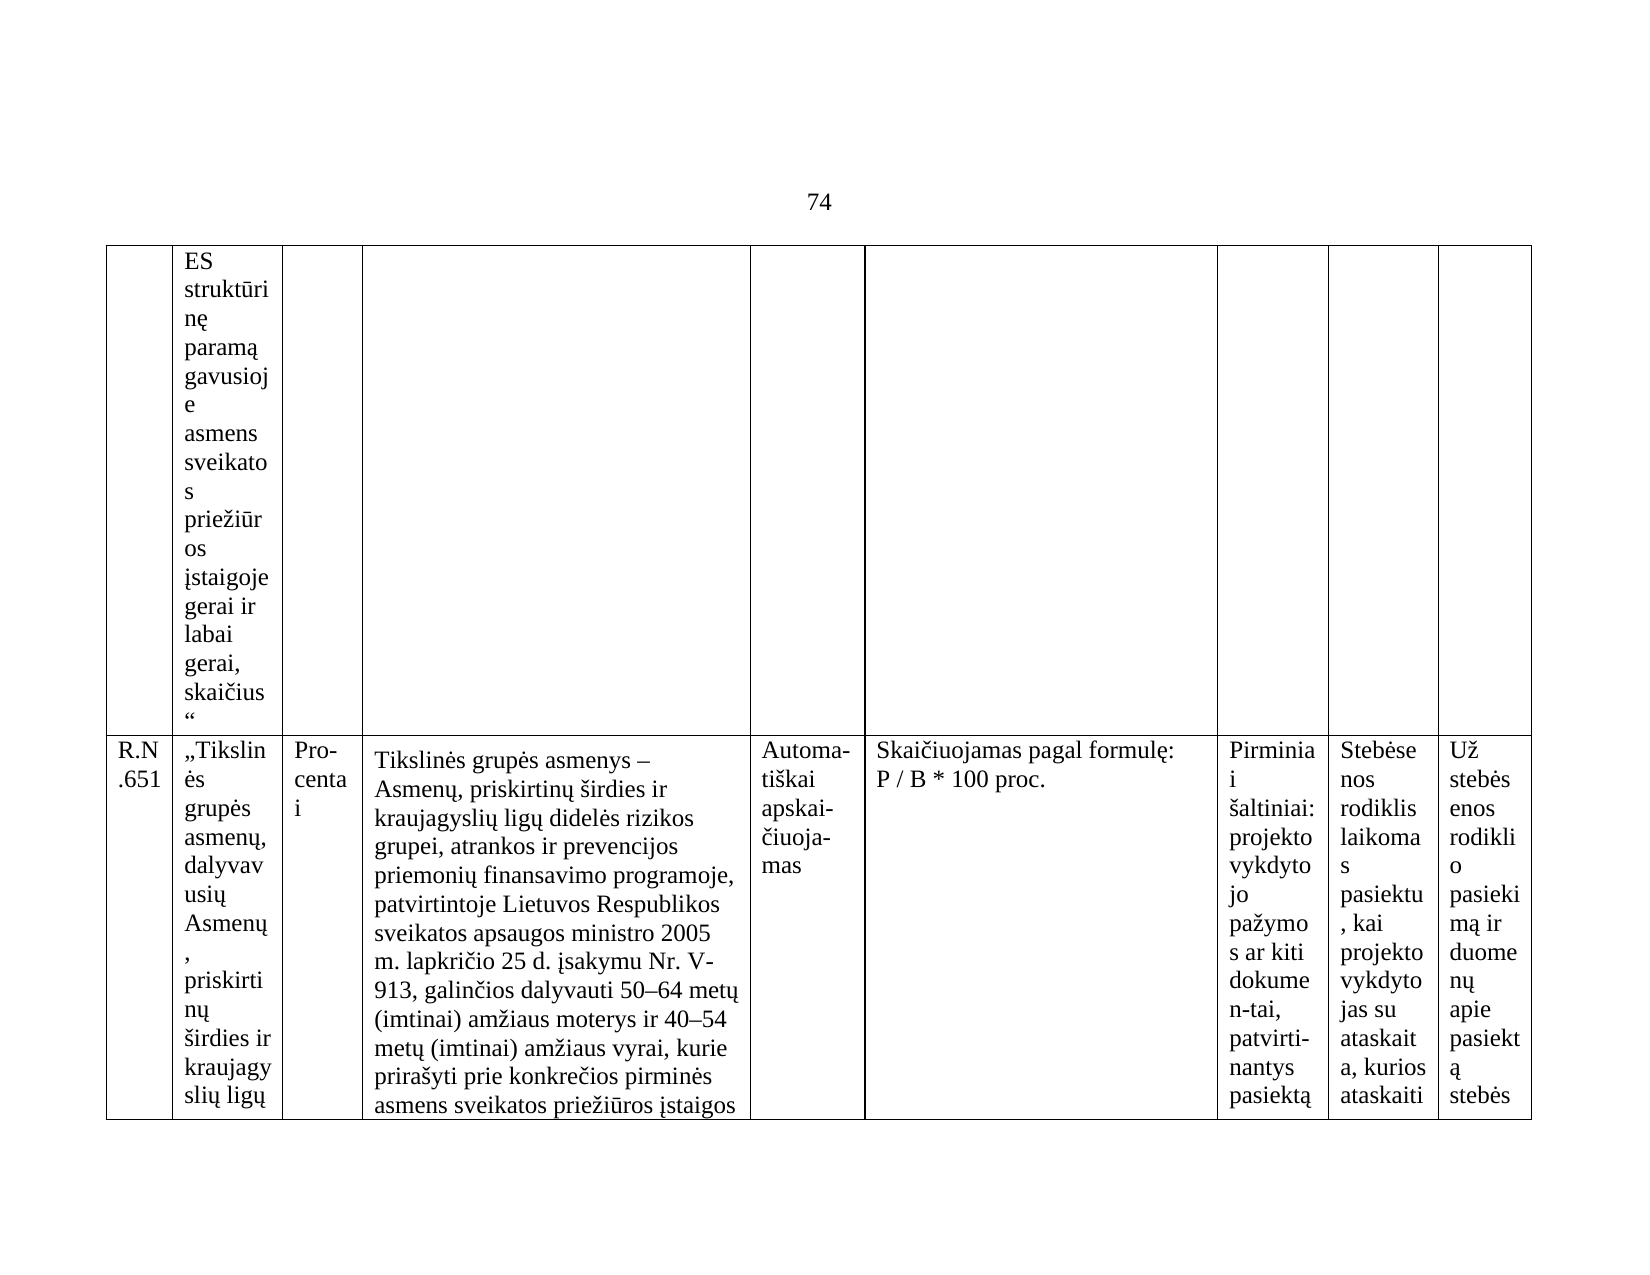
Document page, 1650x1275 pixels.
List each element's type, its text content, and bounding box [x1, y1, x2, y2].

table_cell [363, 246, 750, 734]
table_cell R.N.651 [107, 736, 172, 1119]
table_cell Už stebėsenos rodiklio pasiekimą ir duomenų apie pasiektą stebės [1439, 736, 1531, 1119]
table_cell Pro-centai [283, 736, 362, 1119]
table_cell Tikslinės grupės asmenys – Asmenų, priskirtinų širdies ir kraujagyslių ligų didelės rizikos grupei, atrankos ir prevencijos priemonių finansavimo programoje, patvirtintoje Lietuvos Respublikos sveikatos apsaugos ministro 2005 m. lapkričio 25 d. įsakymu Nr. V-913, galinčios dalyvauti 50–64 metų (imtinai) amžiaus moterys ir 40–54 metų (imtinai) amžiaus vyrai, kurie prirašyti prie konkrečios pirminės asmens sveikatos priežiūros įstaigos [363, 736, 750, 1119]
table_cell [283, 246, 362, 734]
table_cell [1439, 246, 1531, 734]
table_cell Stebėsenos rodiklis laikomas pasiektu, kai projekto vykdytojas su ataskaita, kurios ataskaiti [1329, 736, 1438, 1119]
table_cell [866, 246, 1217, 734]
table_cell Skaičiuojamas pagal formulę: P / B * 100 proc. [866, 736, 1217, 1119]
table_cell „Tikslinės grupės asmenų, dalyvavusių Asmenų, priskirtinų širdies ir kraujagyslių ligų [173, 736, 282, 1119]
table_cell Pirminiai šaltiniai: projekto vykdytojo pažymos ar kiti dokumen-tai, patvirti-nantys pasiektą [1218, 736, 1328, 1119]
table_cell [751, 246, 864, 734]
table_cell [1218, 246, 1328, 734]
table_cell [1329, 246, 1438, 734]
table_cell Automa-tiškai apskai-čiuoja-mas [751, 736, 864, 1119]
table_cell ES struktūrinę paramą gavusioje asmens sveikatos priežiūros įstaigoje gerai ir labai gerai, skaičius“ [173, 246, 282, 734]
table_cell [107, 246, 172, 734]
